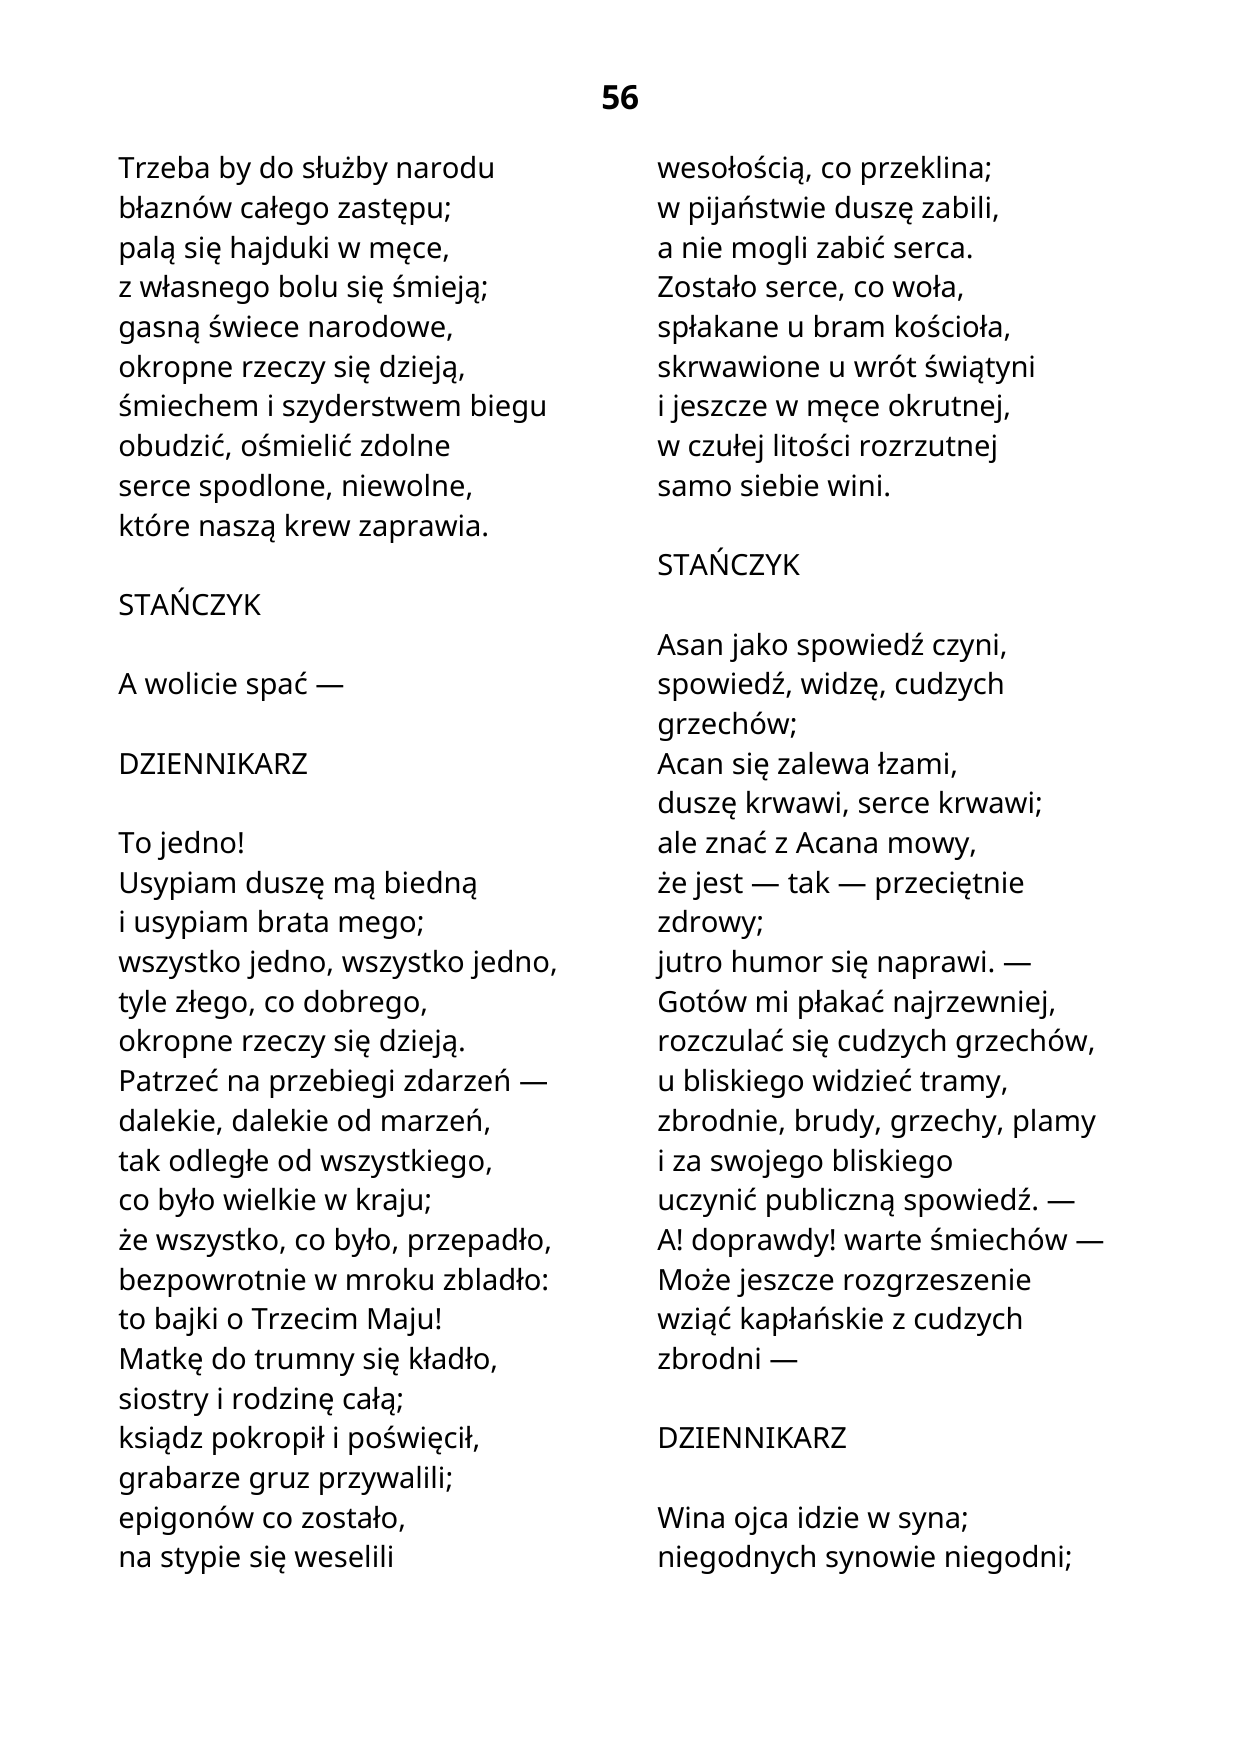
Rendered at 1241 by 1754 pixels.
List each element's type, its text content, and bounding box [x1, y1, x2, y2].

text to bajki o Trzecim Maju! [118, 1298, 583, 1338]
text błaznów całego zastępu; [118, 187, 583, 227]
text niegodnych synowie niegodni; [657, 1537, 1122, 1576]
text A wolicie spać — [118, 663, 583, 703]
text epigonów co zostało, [118, 1497, 583, 1537]
text w pijaństwie duszę zabili, [657, 187, 1122, 227]
text spłakane u bram kościoła, [657, 306, 1122, 346]
text zbrodnie, brudy, grzechy, plamy [657, 1100, 1122, 1140]
text co było wielkie w kraju; [118, 1179, 583, 1219]
text Usypiam duszę mą biedną [118, 862, 583, 902]
text okropne rzeczy się dzieją. [118, 1021, 583, 1060]
text wziąć kapłańskie z cudzych zbrodni — [657, 1298, 1122, 1378]
text Zostało serce, co woła, [657, 267, 1122, 306]
text dalekie, dalekie od marzeń, [118, 1100, 583, 1140]
text samo siebie wini. [657, 465, 1122, 505]
text tyle złego, co dobrego, [118, 981, 583, 1021]
text Matkę do trumny się kładło, [118, 1338, 583, 1378]
text obudzić, ośmielić zdolne [118, 425, 583, 465]
text A! doprawdy! warte śmiechów — [657, 1219, 1122, 1259]
text spowiedź, widzę, cudzych grzechów; [657, 663, 1122, 743]
text że jest — tak — przeciętnie zdrowy; [657, 862, 1122, 941]
text gasną świece narodowe, [118, 306, 583, 346]
text wesołością, co przeklina; [657, 148, 1122, 187]
text serce spodlone, niewolne, [118, 465, 583, 505]
text Może jeszcze rozgrzeszenie [657, 1259, 1122, 1298]
text To jedno! [118, 822, 583, 862]
text DZIENNIKARZ [118, 743, 583, 783]
text DZIENNIKARZ [657, 1418, 1122, 1457]
text w czułej litości rozrzutnej [657, 425, 1122, 465]
text okropne rzeczy się dzieją, [118, 346, 583, 386]
text grabarze gruz przywalili; [118, 1457, 583, 1497]
text uczynić publiczną spowiedź. — [657, 1179, 1122, 1219]
text że wszystko, co było, przepadło, [118, 1219, 583, 1259]
text Patrzeć na przebiegi zdarzeń — [118, 1060, 583, 1100]
text Gotów mi płakać najrzewniej, [657, 981, 1122, 1021]
text palą się hajduki w męce, [118, 227, 583, 267]
text ksiądz pokropił i poświęcił, [118, 1418, 583, 1457]
text tak odległe od wszystkiego, [118, 1140, 583, 1179]
text skrwawione u wrót świątyni [657, 346, 1122, 386]
text duszę krwawi, serce krwawi; [657, 783, 1122, 822]
text i za swojego bliskiego [657, 1140, 1122, 1179]
text u bliskiego widzieć tramy, [657, 1060, 1122, 1100]
text siostry i rodzinę całą; [118, 1378, 583, 1418]
text jutro humor się naprawi. — [657, 941, 1122, 981]
text na stypie się weselili [118, 1537, 583, 1576]
text śmiechem i szyderstwem biegu [118, 386, 583, 425]
text Wina ojca idzie w syna; [657, 1497, 1122, 1537]
text STAŃCZYK [657, 544, 1122, 584]
text bezpowrotnie w mroku zbladło: [118, 1259, 583, 1298]
text ale znać z Acana mowy, [657, 822, 1122, 862]
text rozczulać się cudzych grzechów, [657, 1021, 1122, 1060]
text i usypiam brata mego; [118, 902, 583, 941]
text które naszą krew zaprawia. [118, 505, 583, 544]
text Acan się zalewa łzami, [657, 743, 1122, 783]
text STAŃCZYK [118, 584, 583, 624]
text Asan jako spowiedź czyni, [657, 624, 1122, 663]
text z własnego bolu się śmieją; [118, 267, 583, 306]
text a nie mogli zabić serca. [657, 227, 1122, 267]
text Trzeba by do służby narodu [118, 148, 583, 187]
text i jeszcze w męce okrutnej, [657, 386, 1122, 425]
text wszystko jedno, wszystko jedno, [118, 941, 583, 981]
